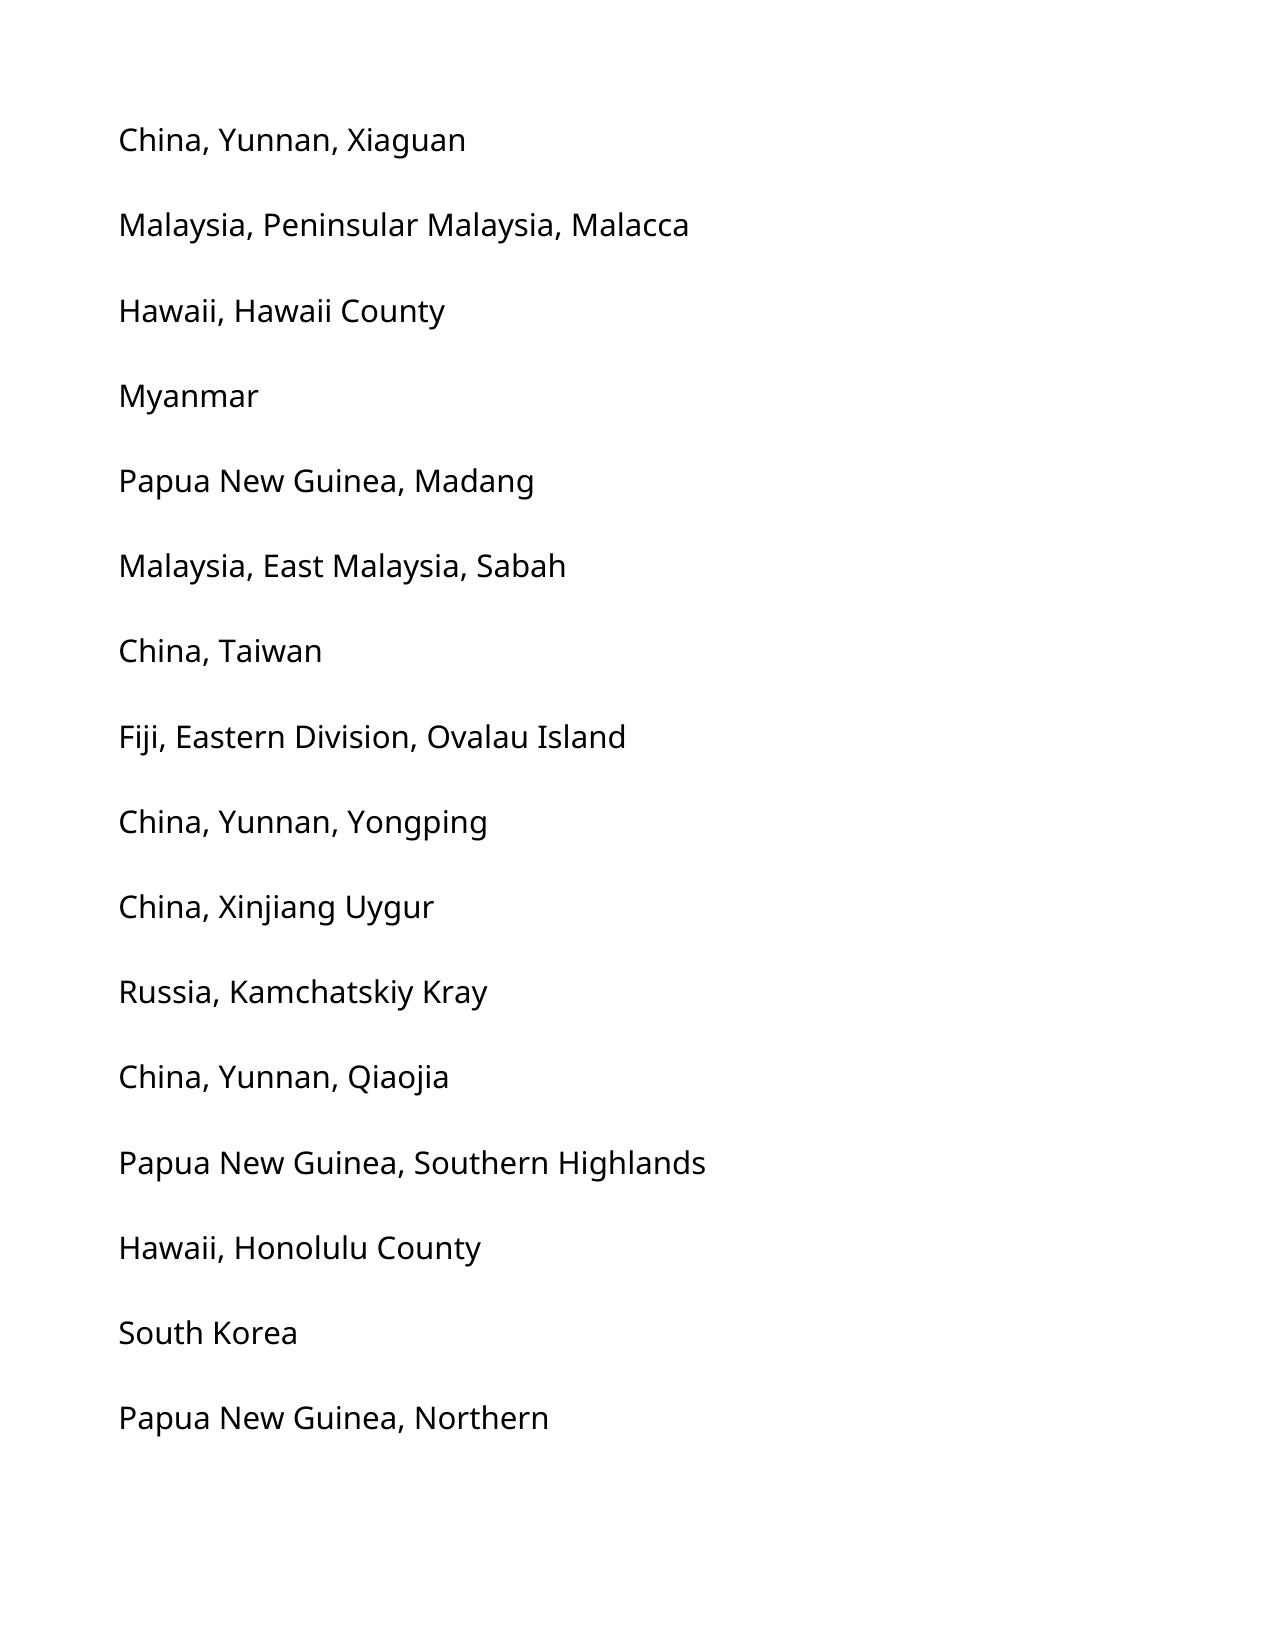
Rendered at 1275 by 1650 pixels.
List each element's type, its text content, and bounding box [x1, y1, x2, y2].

text Papua New Guinea, Madang [118, 459, 1157, 544]
text Malaysia, Peninsular Malaysia, Malacca [118, 203, 1157, 288]
text China, Taiwan [118, 629, 1157, 714]
text Papua New Guinea, Southern Highlands [118, 1141, 1157, 1226]
text Hawaii, Honolulu County [118, 1226, 1157, 1311]
text Papua New Guinea, Northern [118, 1396, 1157, 1481]
text Myanmar [118, 374, 1157, 459]
text China, Yunnan, Xiaguan [118, 118, 1157, 203]
text South Korea [118, 1311, 1157, 1396]
text Hawaii, Hawaii County [118, 288, 1157, 374]
text China, Xinjiang Uygur [118, 885, 1157, 970]
text Malaysia, East Malaysia, Sabah [118, 544, 1157, 629]
text China, Yunnan, Yongping [118, 800, 1157, 885]
text Fiji, Eastern Division, Ovalau Island [118, 714, 1157, 800]
text China, Yunnan, Qiaojia [118, 1055, 1157, 1141]
text Russia, Kamchatskiy Kray [118, 970, 1157, 1055]
